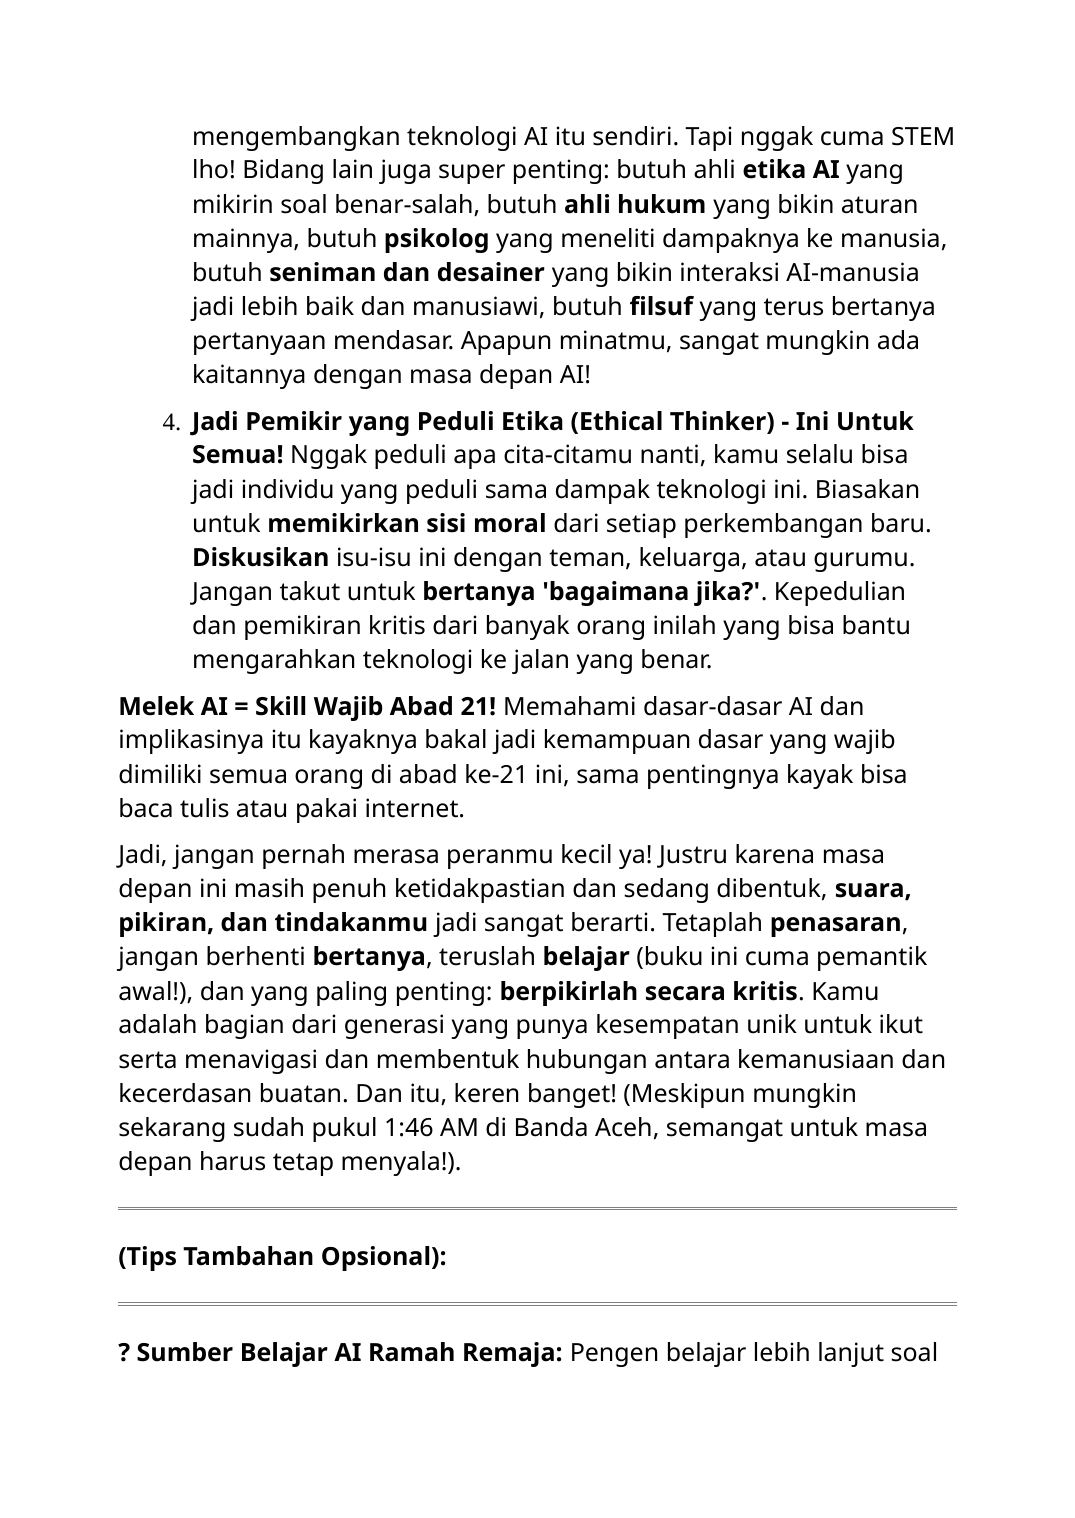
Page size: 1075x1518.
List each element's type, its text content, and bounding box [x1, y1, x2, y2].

text Jadi, jangan pernah merasa peranmu kecil ya! Justru karena masa depan ini masih penuh ketidakpastian dan sedang dibentuk, suara, pikiran, dan tindakanmu jadi sangat berarti. Tetaplah penasaran, jangan berhenti bertanya, teruslah belajar (buku ini cuma pemantik awal!), dan yang paling penting: berpikirlah secara kritis. Kamu adalah bagian dari generasi yang punya kesempatan unik untuk ikut serta menavigasi dan membentuk hubungan antara kemanusiaan dan kecerdasan buatan. Dan itu, keren banget! (Meskipun mungkin sekarang sudah pukul 1:46 AM di Banda Aceh, semangat untuk masa depan harus tetap menyala!). [118, 837, 957, 1177]
list Jadi Pemikir yang Peduli Etika (Ethical Thinker) - Ini Untuk Semua! Nggak peduli apa cita-citamu nanti, kamu selalu bisa jadi individu yang peduli sama dampak teknologi ini. Biasakan untuk memikirkan sisi moral dari setiap perkembangan baru. Diskusikan isu-isu ini dengan teman, keluarga, atau gurumu. Jangan takut untuk bertanya 'bagaimana jika?'. Kepedulian dan pemikiran kritis dari banyak orang inilah yang bisa bantu mengarahkan teknologi ke jalan yang benar. [162, 403, 957, 676]
text ? Sumber Belajar AI Ramah Remaja: Pengen belajar lebih lanjut soal [118, 1334, 957, 1368]
list mengembangkan teknologi AI itu sendiri. Tapi nggak cuma STEM lho! Bidang lain juga super penting: butuh ahli etika AI yang mikirin soal benar-salah, butuh ahli hukum yang bikin aturan mainnya, butuh psikolog yang meneliti dampaknya ke manusia, butuh seniman dan desainer yang bikin interaksi AI-manusia jadi lebih baik dan manusiawi, butuh filsuf yang terus bertanya pertanyaan mendasar. Apapun minatmu, sangat mungkin ada kaitannya dengan masa depan AI! [162, 118, 957, 391]
text (Tips Tambahan Opsional): [118, 1239, 957, 1273]
text Melek AI = Skill Wajib Abad 21! Memahami dasar-dasar AI dan implikasinya itu kayaknya bakal jadi kemampuan dasar yang wajib dimiliki semua orang di abad ke-21 ini, sama pentingnya kayak bisa baca tulis atau pakai internet. [118, 688, 957, 824]
